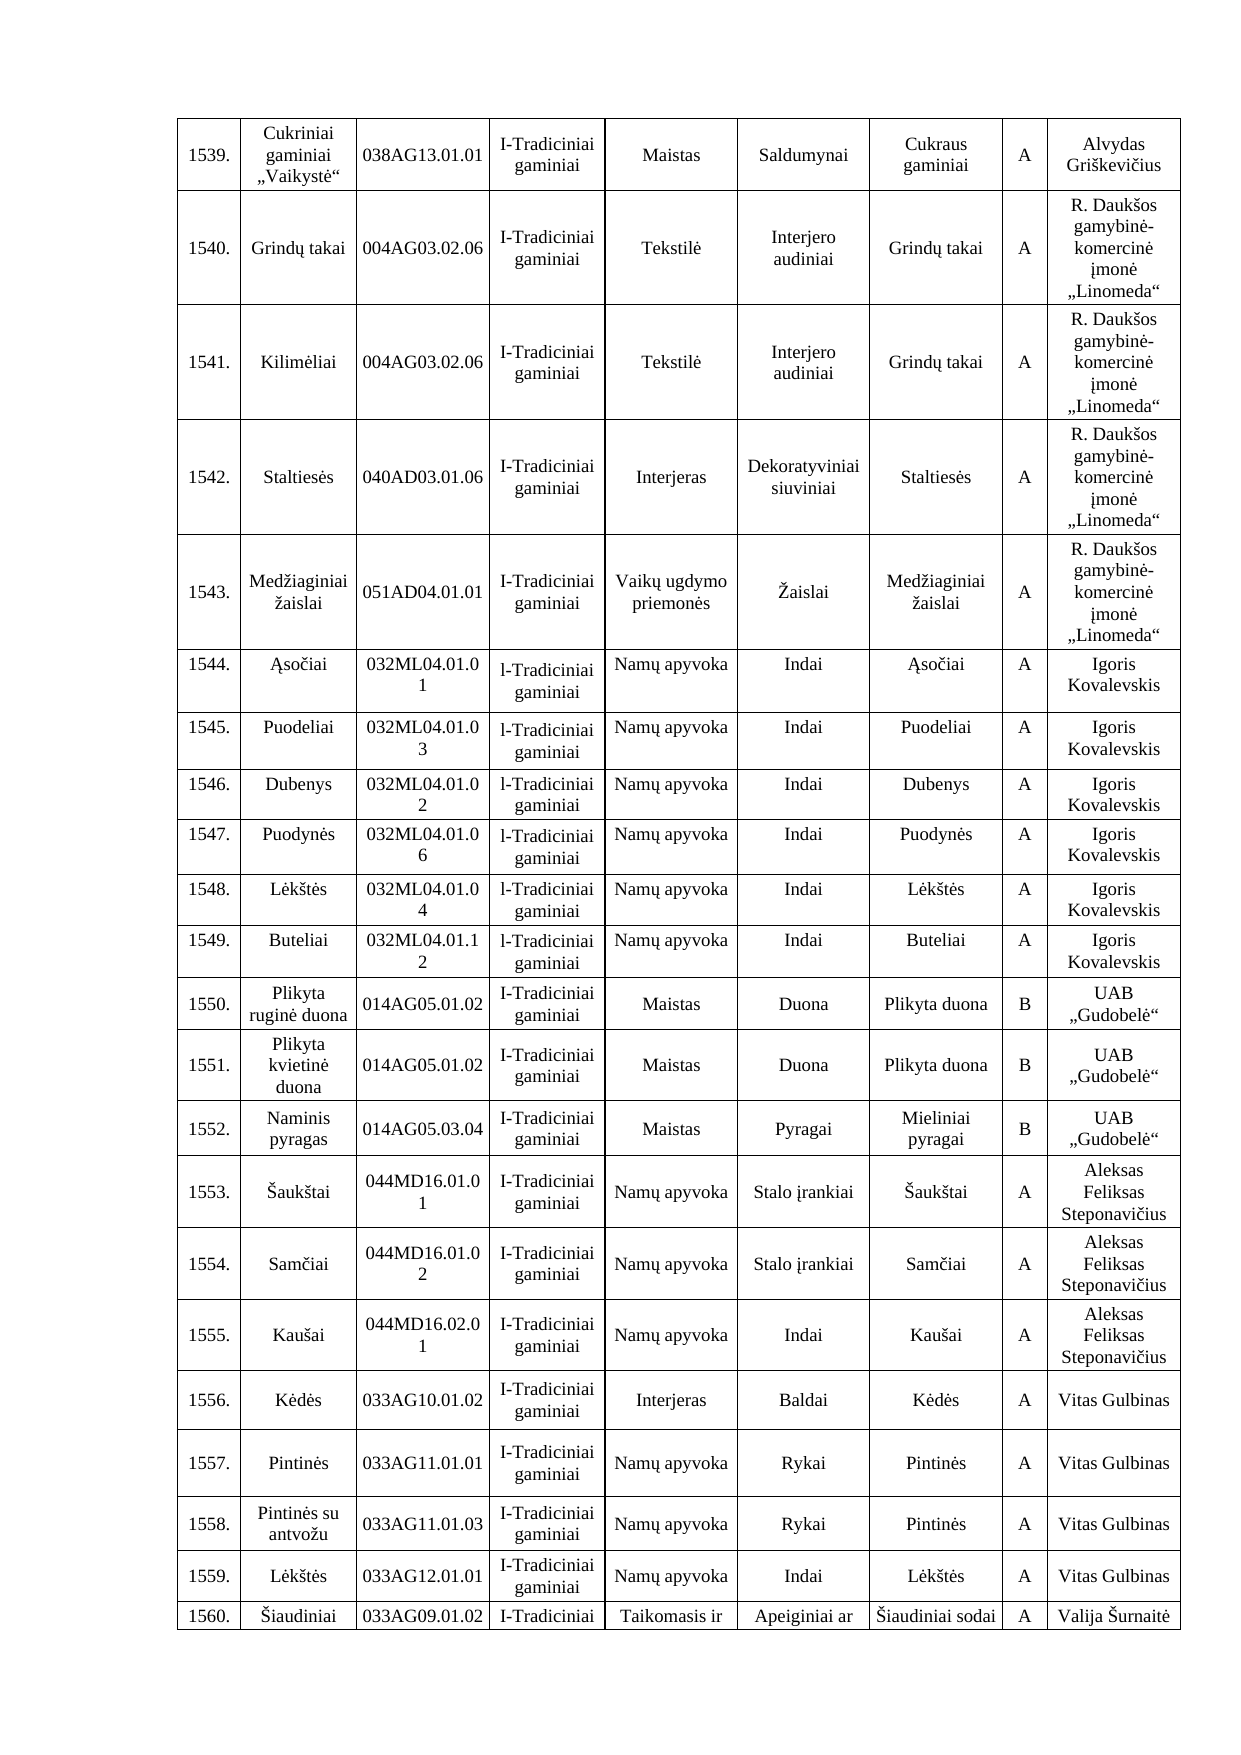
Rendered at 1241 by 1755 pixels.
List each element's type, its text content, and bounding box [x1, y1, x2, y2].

table_cell Medžiaginiai žaislai [870, 535, 1002, 648]
table_cell Stalo įrankiai [738, 1228, 869, 1298]
table_cell A [1003, 650, 1047, 712]
table_cell l-Tradiciniai gaminiai [490, 820, 604, 874]
table_cell Mieliniai pyragai [870, 1101, 1002, 1155]
table_cell l-Tradiciniai gaminiai [490, 713, 604, 769]
table_cell B [1003, 1101, 1047, 1155]
table_cell Aleksas Feliksas Steponavičius [1048, 1228, 1180, 1298]
table_cell Indai [738, 1300, 869, 1370]
table_cell A [1003, 1371, 1047, 1429]
table_cell A [1003, 1156, 1047, 1227]
table_cell Šaukštai [241, 1156, 356, 1227]
table_cell UAB „Gudobelė“ [1048, 1030, 1180, 1100]
table_cell Vitas Gulbinas [1048, 1371, 1180, 1429]
table_cell 1547. [178, 820, 240, 874]
table_cell Igoris Kovalevskis [1048, 926, 1180, 977]
table_cell 1556. [178, 1371, 240, 1429]
table_cell 044MD16.02.01 [357, 1300, 489, 1370]
table_cell R. Daukšos gamybinė-komercinė įmonė „Linomeda“ [1048, 191, 1180, 304]
table_cell Dubenys [241, 770, 356, 819]
table_cell Vitas Gulbinas [1048, 1551, 1180, 1601]
table_cell A [1003, 119, 1047, 190]
table_cell Maistas [606, 1101, 737, 1155]
table_cell Igoris Kovalevskis [1048, 650, 1180, 712]
table_cell I-Tradiciniai gaminiai [490, 978, 604, 1029]
table_cell A [1003, 535, 1047, 648]
table_cell A [1003, 191, 1047, 304]
table_cell Pintinės [870, 1430, 1002, 1496]
table_cell Interjero audiniai [738, 305, 869, 419]
table_cell Buteliai [870, 926, 1002, 977]
table_cell Maistas [606, 119, 737, 190]
table_cell Lėkštės [870, 1551, 1002, 1601]
table_cell Kilimėliai [241, 305, 356, 419]
table_cell Plikyta kvietinė duona [241, 1030, 356, 1100]
table_cell Šiaudiniai sodai [870, 1602, 1002, 1629]
table_cell Indai [738, 650, 869, 712]
table_cell I-Tradiciniai gaminiai [490, 1156, 604, 1227]
table_cell 044MD16.01.01 [357, 1156, 489, 1227]
table_cell Staltiesės [241, 420, 356, 534]
table_cell 1551. [178, 1030, 240, 1100]
table_cell Igoris Kovalevskis [1048, 875, 1180, 925]
table_cell 040AD03.01.06 [357, 420, 489, 534]
table_cell 1548. [178, 875, 240, 925]
table_cell 033AG12.01.01 [357, 1551, 489, 1601]
table_cell I-Tradiciniai gaminiai [490, 1300, 604, 1370]
table_cell l-Tradiciniai gaminiai [490, 650, 604, 712]
table_cell Alvydas Griškevičius [1048, 119, 1180, 190]
table_cell Igoris Kovalevskis [1048, 820, 1180, 874]
table_cell Duona [738, 1030, 869, 1100]
table_cell Grindų takai [241, 191, 356, 304]
table_cell Duona [738, 978, 869, 1029]
table_cell l-Tradiciniai gaminiai [490, 926, 604, 977]
table_cell Puodynės [241, 820, 356, 874]
table_cell Puodeliai [870, 713, 1002, 769]
table_cell l-Tradiciniai gaminiai [490, 770, 604, 819]
table_cell 1550. [178, 978, 240, 1029]
table_cell Plikyta ruginė duona [241, 978, 356, 1029]
table_cell I-Tradiciniai gaminiai [490, 119, 604, 190]
table_cell 1542. [178, 420, 240, 534]
table_cell Lėkštės [870, 875, 1002, 925]
table_cell 033AG11.01.01 [357, 1430, 489, 1496]
table_cell Puodynės [870, 820, 1002, 874]
table_cell A [1003, 1602, 1047, 1629]
table_cell A [1003, 1228, 1047, 1298]
table_cell 1541. [178, 305, 240, 419]
table_cell Maistas [606, 1030, 737, 1100]
table_cell Grindų takai [870, 305, 1002, 419]
table_cell 1554. [178, 1228, 240, 1298]
table_cell Kaušai [241, 1300, 356, 1370]
table_cell Dubenys [870, 770, 1002, 819]
table_cell Lėkštės [241, 1551, 356, 1601]
table_cell Namų apyvoka [606, 1430, 737, 1496]
table_cell Apeiginiai ar [738, 1602, 869, 1629]
table_cell Igoris Kovalevskis [1048, 713, 1180, 769]
table_cell Cukraus gaminiai [870, 119, 1002, 190]
table_cell Namų apyvoka [606, 1497, 737, 1549]
table_cell 1544. [178, 650, 240, 712]
table_cell 014AG05.01.02 [357, 978, 489, 1029]
table_cell Tekstilė [606, 305, 737, 419]
table_cell Namų apyvoka [606, 713, 737, 769]
table_cell Taikomasis ir [606, 1602, 737, 1629]
table_cell Plikyta duona [870, 978, 1002, 1029]
table_cell 004AG03.02.06 [357, 305, 489, 419]
table_cell A [1003, 1300, 1047, 1370]
table_cell Šaukštai [870, 1156, 1002, 1227]
table_cell UAB „Gudobelė“ [1048, 1101, 1180, 1155]
table_cell Namų apyvoka [606, 770, 737, 819]
table_cell Kėdės [870, 1371, 1002, 1429]
table_cell Interjeras [606, 1371, 737, 1429]
table_cell Vitas Gulbinas [1048, 1430, 1180, 1496]
table_cell 033AG10.01.02 [357, 1371, 489, 1429]
table_cell Tekstilė [606, 191, 737, 304]
table_cell 038AG13.01.01 [357, 119, 489, 190]
table_cell I-Tradiciniai gaminiai [490, 305, 604, 419]
table_cell Buteliai [241, 926, 356, 977]
table_cell Indai [738, 820, 869, 874]
table_cell Pintinės su antvožu [241, 1497, 356, 1549]
table_cell Samčiai [870, 1228, 1002, 1298]
table_cell Puodeliai [241, 713, 356, 769]
table_cell Valija Šurnaitė [1048, 1602, 1180, 1629]
table_cell Aleksas Feliksas Steponavičius [1048, 1300, 1180, 1370]
table_cell Žaislai [738, 535, 869, 648]
table_cell I-Tradiciniai gaminiai [490, 1430, 604, 1496]
table_cell 1557. [178, 1430, 240, 1496]
table_cell Namų apyvoka [606, 820, 737, 874]
table_cell 033AG11.01.03 [357, 1497, 489, 1549]
table_cell B [1003, 1030, 1047, 1100]
table_cell Dekoratyviniai siuviniai [738, 420, 869, 534]
table_cell 004AG03.02.06 [357, 191, 489, 304]
table_cell 032ML04.01.02 [357, 770, 489, 819]
table_cell 1539. [178, 119, 240, 190]
table_cell Ąsočiai [870, 650, 1002, 712]
table_cell 032ML04.01.12 [357, 926, 489, 977]
table_cell Šiaudiniai [241, 1602, 356, 1629]
table_cell A [1003, 1497, 1047, 1549]
table_cell Plikyta duona [870, 1030, 1002, 1100]
table_cell R. Daukšos gamybinė-komercinė įmonė „Linomeda“ [1048, 305, 1180, 419]
table_cell Stalo įrankiai [738, 1156, 869, 1227]
table_cell Cukriniai gaminiai „Vaikystė“ [241, 119, 356, 190]
table_cell I-Tradiciniai gaminiai [490, 420, 604, 534]
table_cell 1540. [178, 191, 240, 304]
table_cell Baldai [738, 1371, 869, 1429]
table_cell 033AG09.01.02 [357, 1602, 489, 1629]
table_cell R. Daukšos gamybinė-komercinė įmonė „Linomeda“ [1048, 420, 1180, 534]
table_cell I-Tradiciniai gaminiai [490, 535, 604, 648]
table_cell 014AG05.03.04 [357, 1101, 489, 1155]
table_cell 1560. [178, 1602, 240, 1629]
table_cell I-Tradiciniai [490, 1602, 604, 1629]
table_cell Namų apyvoka [606, 650, 737, 712]
table_cell A [1003, 713, 1047, 769]
table_cell 032ML04.01.01 [357, 650, 489, 712]
table_cell Pyragai [738, 1101, 869, 1155]
table_cell 1549. [178, 926, 240, 977]
table_cell Namų apyvoka [606, 1551, 737, 1601]
table_cell Indai [738, 926, 869, 977]
table_cell Interjeras [606, 420, 737, 534]
table_cell Rykai [738, 1430, 869, 1496]
table_cell 1553. [178, 1156, 240, 1227]
table_cell I-Tradiciniai gaminiai [490, 1371, 604, 1429]
table_cell I-Tradiciniai gaminiai [490, 1101, 604, 1155]
table_cell Indai [738, 1551, 869, 1601]
table_cell Vaikų ugdymo priemonės [606, 535, 737, 648]
table_cell Interjero audiniai [738, 191, 869, 304]
table_cell I-Tradiciniai gaminiai [490, 1497, 604, 1549]
table_cell Indai [738, 875, 869, 925]
table_cell Kėdės [241, 1371, 356, 1429]
table_cell Vitas Gulbinas [1048, 1497, 1180, 1549]
table_cell R. Daukšos gamybinė-komercinė įmonė „Linomeda“ [1048, 535, 1180, 648]
table_cell 1545. [178, 713, 240, 769]
table_cell I-Tradiciniai gaminiai [490, 1228, 604, 1298]
table_cell 1546. [178, 770, 240, 819]
table_cell 1555. [178, 1300, 240, 1370]
table_cell Aleksas Feliksas Steponavičius [1048, 1156, 1180, 1227]
table_cell 032ML04.01.04 [357, 875, 489, 925]
table_cell Rykai [738, 1497, 869, 1549]
table_cell Namų apyvoka [606, 1156, 737, 1227]
table_cell Samčiai [241, 1228, 356, 1298]
table_cell B [1003, 978, 1047, 1029]
table_cell 051AD04.01.01 [357, 535, 489, 648]
table_cell Saldumynai [738, 119, 869, 190]
table_cell A [1003, 875, 1047, 925]
table_cell A [1003, 1430, 1047, 1496]
table_cell Pintinės [241, 1430, 356, 1496]
table_cell 1543. [178, 535, 240, 648]
table_cell Medžiaginiai žaislai [241, 535, 356, 648]
table_cell 1558. [178, 1497, 240, 1549]
table_cell Lėkštės [241, 875, 356, 925]
table_cell A [1003, 926, 1047, 977]
table_cell A [1003, 820, 1047, 874]
table_cell Namų apyvoka [606, 1228, 737, 1298]
table_cell Namų apyvoka [606, 1300, 737, 1370]
table_cell I-Tradiciniai gaminiai [490, 1551, 604, 1601]
table_cell 032ML04.01.06 [357, 820, 489, 874]
table_cell Indai [738, 713, 869, 769]
table_cell 1559. [178, 1551, 240, 1601]
table_cell UAB „Gudobelė“ [1048, 978, 1180, 1029]
table_cell A [1003, 1551, 1047, 1601]
table_cell A [1003, 305, 1047, 419]
table_cell l-Tradiciniai gaminiai [490, 875, 604, 925]
table_cell Kaušai [870, 1300, 1002, 1370]
table_cell Ąsočiai [241, 650, 356, 712]
table_cell 032ML04.01.03 [357, 713, 489, 769]
table_cell Grindų takai [870, 191, 1002, 304]
table_cell Staltiesės [870, 420, 1002, 534]
table_cell Pintinės [870, 1497, 1002, 1549]
table_cell 1552. [178, 1101, 240, 1155]
table_cell I-Tradiciniai gaminiai [490, 1030, 604, 1100]
table_cell Maistas [606, 978, 737, 1029]
table_cell Namų apyvoka [606, 875, 737, 925]
table_cell I-Tradiciniai gaminiai [490, 191, 604, 304]
table_cell 044MD16.01.02 [357, 1228, 489, 1298]
table_cell A [1003, 420, 1047, 534]
table_cell Igoris Kovalevskis [1048, 770, 1180, 819]
table_cell A [1003, 770, 1047, 819]
table_cell Naminis pyragas [241, 1101, 356, 1155]
table_cell Namų apyvoka [606, 926, 737, 977]
table_cell 014AG05.01.02 [357, 1030, 489, 1100]
table_cell Indai [738, 770, 869, 819]
